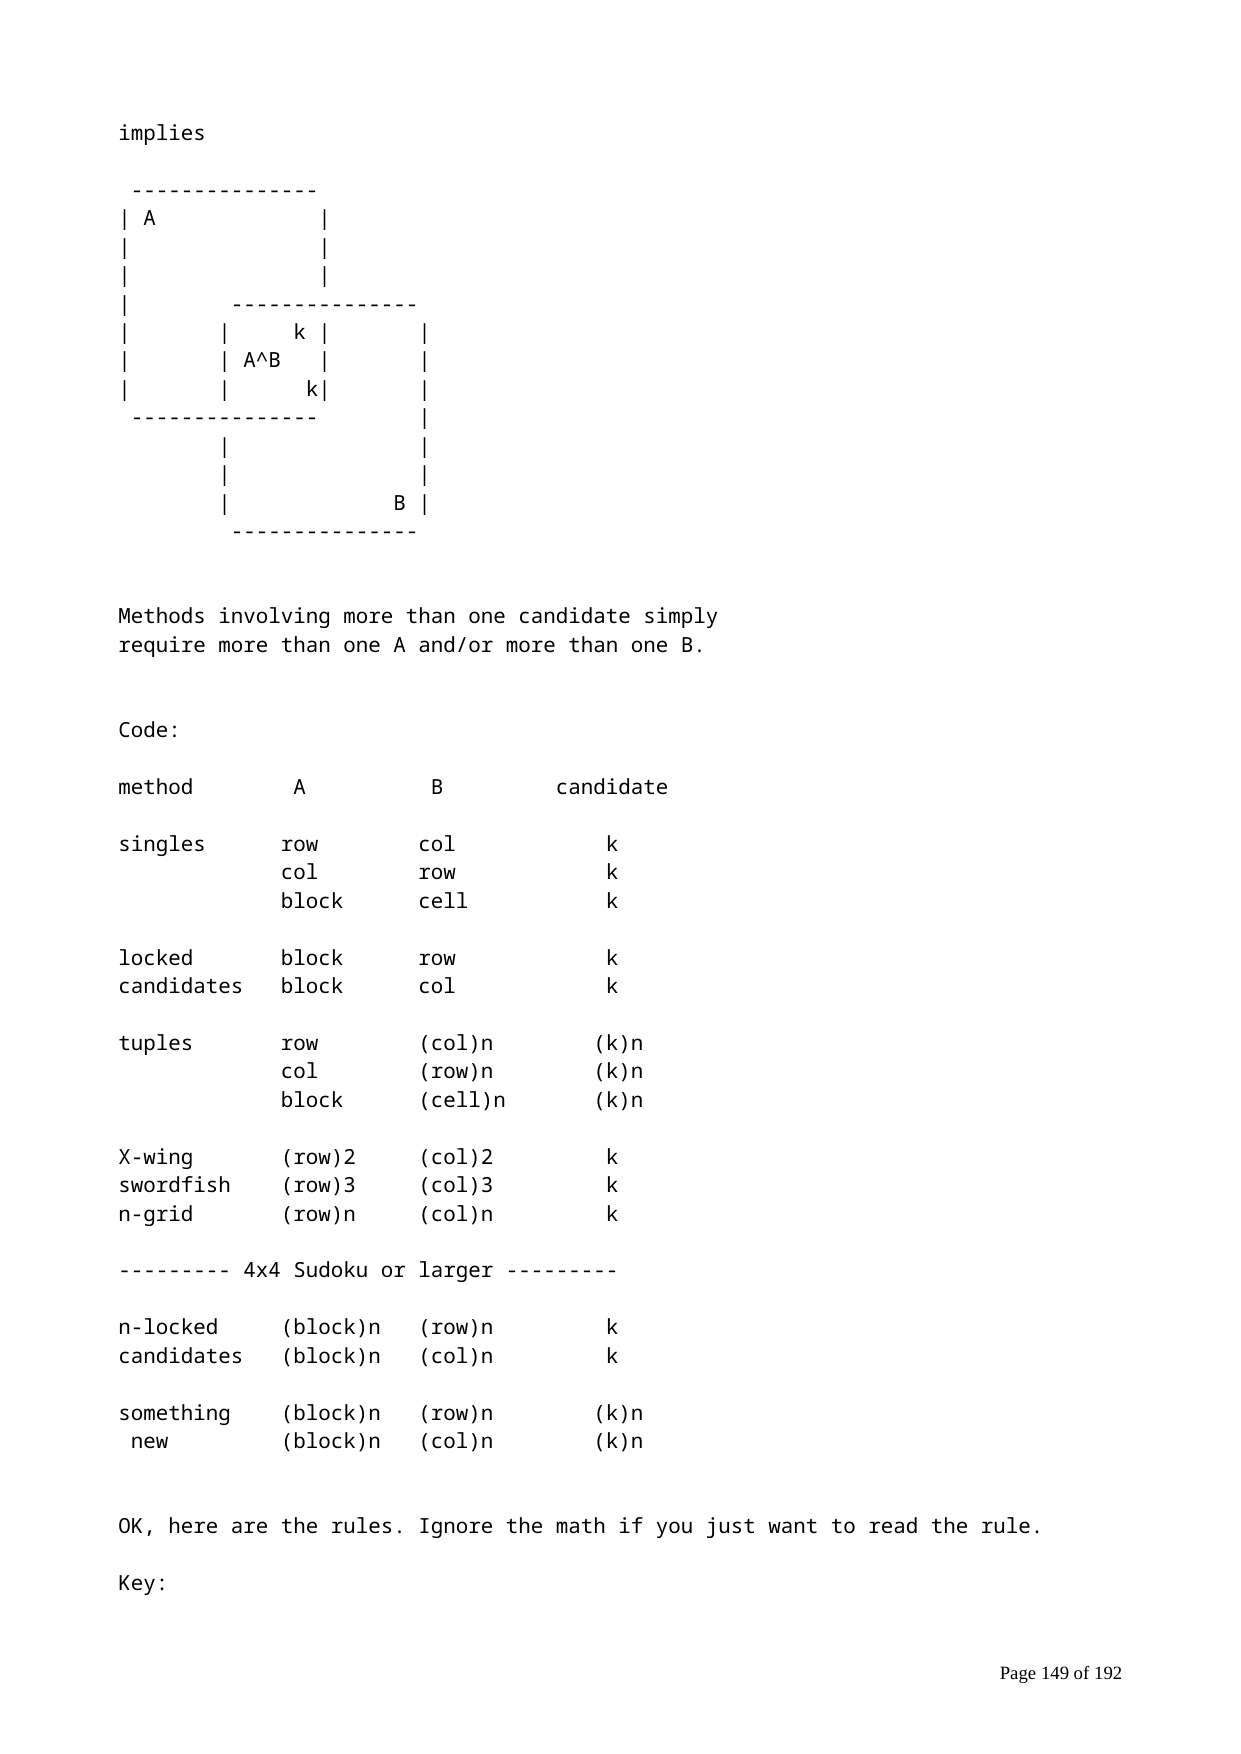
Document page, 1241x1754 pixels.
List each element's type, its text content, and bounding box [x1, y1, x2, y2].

text block (cell)n (k)n [118, 1085, 1122, 1113]
text --------------- [118, 175, 1122, 203]
text | | [118, 431, 1122, 459]
text | --------------- [118, 289, 1122, 317]
text implies [118, 118, 1122, 147]
text method A B candidate [118, 772, 1122, 801]
text block cell k [118, 886, 1122, 914]
text | B | [118, 488, 1122, 516]
text | A | [118, 203, 1122, 232]
text | | [118, 459, 1122, 488]
text col (row)n (k)n [118, 1057, 1122, 1085]
text n-locked (block)n (row)n k [118, 1312, 1122, 1341]
text locked block row k [118, 943, 1122, 971]
text Methods involving more than one candidate simply [118, 602, 1122, 630]
text | | k| | [118, 374, 1122, 402]
text require more than one A and/or more than one B. [118, 630, 1122, 658]
text candidates block col k [118, 971, 1122, 1000]
text X-wing (row)2 (col)2 k [118, 1142, 1122, 1170]
text OK, here are the rules. Ignore the math if you just want to read the rule. [118, 1512, 1122, 1540]
text tuples row (col)n (k)n [118, 1028, 1122, 1057]
text col row k [118, 857, 1122, 886]
text Code: [118, 715, 1122, 744]
text --------------- | [118, 402, 1122, 431]
text | | [118, 232, 1122, 260]
text singles row col k [118, 829, 1122, 857]
text n-grid (row)n (col)n k [118, 1199, 1122, 1227]
text new (block)n (col)n (k)n [118, 1426, 1122, 1455]
text | | A^B | | [118, 346, 1122, 374]
text | | [118, 260, 1122, 289]
text | | k | | [118, 317, 1122, 346]
text something (block)n (row)n (k)n [118, 1398, 1122, 1426]
text --------- 4x4 Sudoku or larger --------- [118, 1256, 1122, 1284]
text --------------- [118, 516, 1122, 545]
text candidates (block)n (col)n k [118, 1341, 1122, 1369]
text Key: [118, 1568, 1122, 1597]
text swordfish (row)3 (col)3 k [118, 1170, 1122, 1199]
